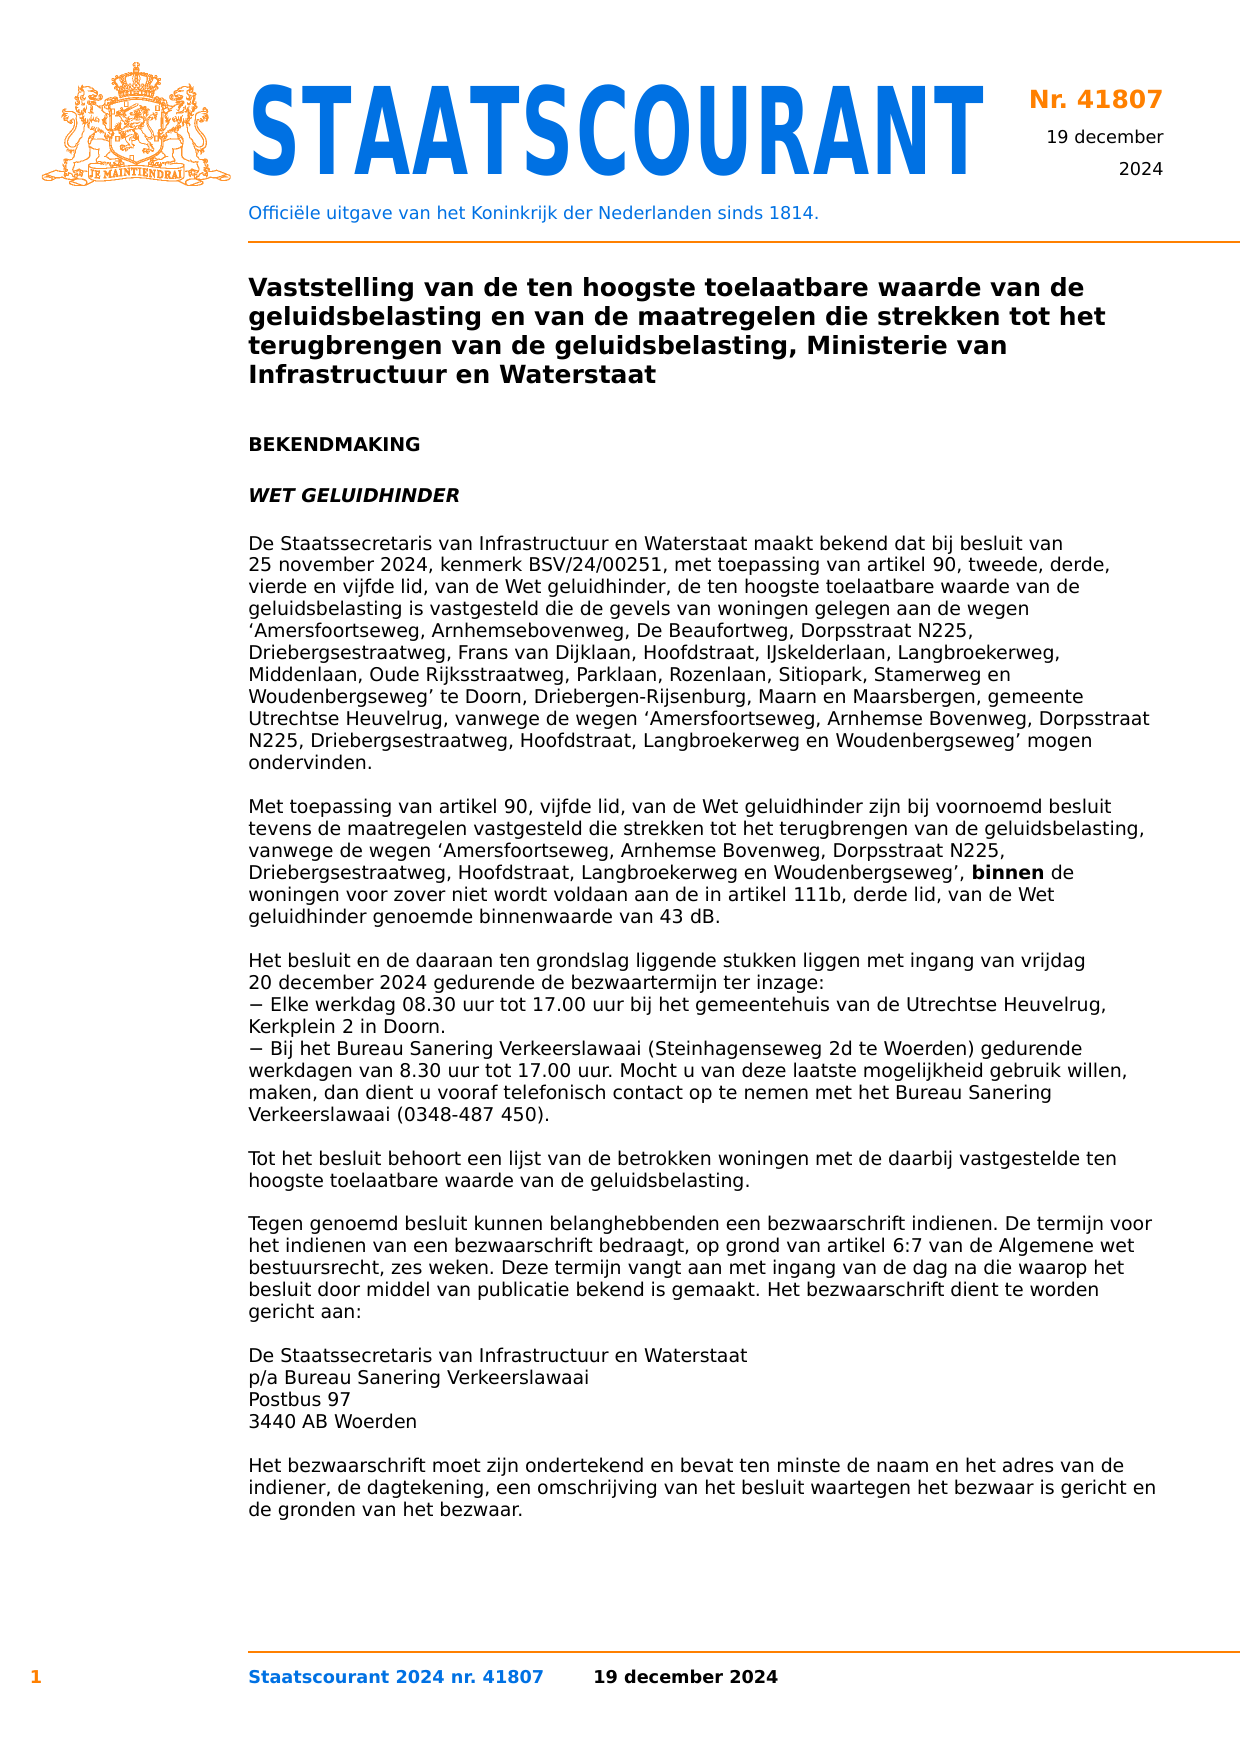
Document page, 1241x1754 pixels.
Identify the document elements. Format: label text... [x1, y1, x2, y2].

subtitle Vaststelling van de ten hoogste toelaatbare waarde van de geluidsbelasting en van de maatregelen die strekken tot het terugbrengen van de geluidsbelasting, Ministerie van Infrastructuur en Waterstaat [248, 273, 1163, 390]
text − Elke werkdag 08.30 uur tot 17.00 uur bij het gemeentehuis van de Utrechtse Heuvelrug, Kerkplein 2 in Doorn. [248, 994, 1163, 1038]
text Het besluit en de daaraan ten grondslag liggende stukken liggen met ingang van vrijdag 20 december 2024 gedurende de bezwaartermijn ter inzage: [248, 950, 1163, 994]
table_cell 2024 [998, 153, 1240, 203]
picture [41, 62, 231, 186]
text Met toepassing van artikel 90, vijfde lid, van de Wet geluidhinder zijn bij voornoemd besluit tevens de maatregelen vastgesteld die strekken tot het terugbrengen van de geluidsbelasting, vanwege de wegen ‘Amersfoortseweg, Arnhemse Bovenweg, Dorpsstraat N225, Driebergsestraatweg, Hoofdstraat, Langbroekerweg en Woudenbergseweg’, binnen de woningen voor zover niet wordt voldaan aan de in artikel 111b, derde lid, van de Wet geluidhinder genoemde binnenwaarde van 43 dB. [248, 796, 1163, 928]
table_header Nr. 41807 [998, 62, 1240, 121]
text − Bij het Bureau Sanering Verkeerslawaai (Steinhagenseweg 2d te Woerden) gedurende werkdagen van 8.30 uur tot 17.00 uur. Mocht u van deze laatste mogelijkheid gebruik willen, maken, dan dient u vooraf telefonisch contact op te nemen met het Bureau Sanering Verkeerslawaai (0348-487 450). [248, 1038, 1163, 1126]
text Tot het besluit behoort een lijst van de betrokken woningen met de daarbij vastgestelde ten hoogste toelaatbare waarde van de geluidsbelasting. [248, 1147, 1163, 1191]
subtitle BEKENDMAKING [248, 433, 1163, 455]
text De Staatssecretaris van Infrastructuur en Waterstaat [248, 1345, 1163, 1367]
text Tegen genoemd besluit kunnen belanghebbenden een bezwaarschrift indienen. De termijn voor het indienen van een bezwaarschrift bedraagt, op grond van artikel 6:7 van de Algemene wet bestuursrecht, zes weken. Deze termijn vangt aan met ingang van de dag na die waarop het besluit door middel van publicatie bekend is gemaakt. Het bezwaarschrift dient te worden gericht aan: [248, 1213, 1163, 1323]
text Postbus 97 [248, 1389, 1163, 1411]
text Het bezwaarschrift moet zijn ondertekend en bevat ten minste de naam en het adres van de indiener, de dagtekening, een omschrijving van het besluit waartegen het bezwaar is gericht en de gronden van het bezwaar. [248, 1455, 1163, 1521]
text p/a Bureau Sanering Verkeerslawaai [248, 1367, 1163, 1389]
subtitle WET GELUIDHINDER [248, 485, 1163, 507]
text De Staatssecretaris van Infrastructuur en Waterstaat maakt bekend dat bij besluit van 25 november 2024, kenmerk BSV/24/00251, met toepassing van artikel 90, tweede, derde, vierde en vijfde lid, van de Wet geluidhinder, de ten hoogste toelaatbare waarde van de geluidsbelasting is vastgesteld die de gevels van woningen gelegen aan de wegen ‘Amersfoortseweg, Arnhemsebovenweg, De Beaufortweg, Dorpsstraat N225, Driebergsestraatweg, Frans van Dijklaan, Hoofdstraat, IJskelderlaan, Langbroekerweg, Middenlaan, Oude Rijksstraatweg, Parklaan, Rozenlaan, Sitiopark, Stamerweg en Woudenbergseweg’ te Doorn, Driebergen-Rijsenburg, Maarn en Maarsbergen, gemeente Utrechtse Heuvelrug, vanwege de wegen ‘Amersfoortseweg, Arnhemse Bovenweg, Dorpsstraat N225, Driebergsestraatweg, Hoofdstraat, Langbroekerweg en Woudenbergseweg’ mogen ondervinden. [248, 532, 1163, 774]
text 3440 AB Woerden [248, 1411, 1163, 1433]
table_header [25, 62, 248, 241]
table_cell Officiële uitgave van het Koninkrijk der Nederlanden sinds 1814. [248, 203, 1240, 241]
table_header STAATSCOURANT [248, 62, 998, 203]
table_cell 19 december [998, 121, 1240, 153]
